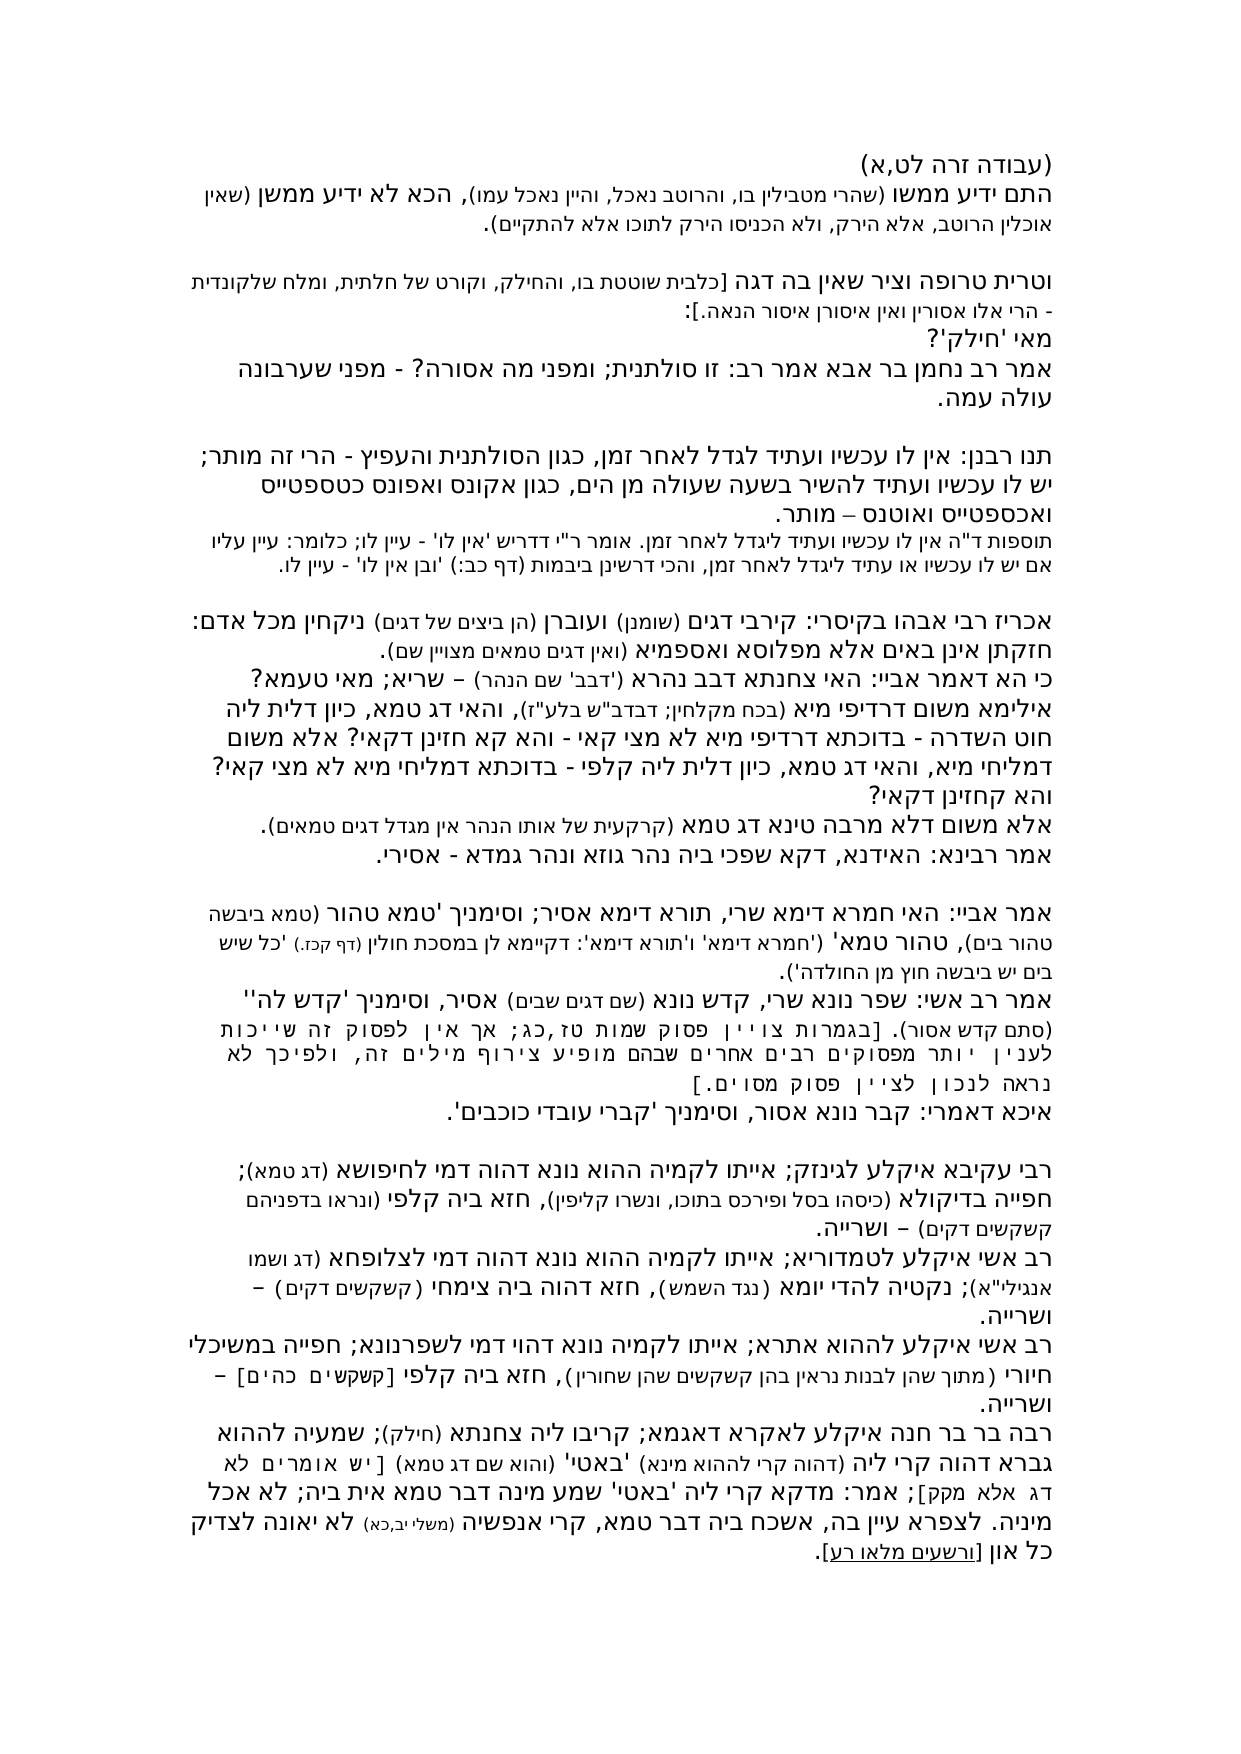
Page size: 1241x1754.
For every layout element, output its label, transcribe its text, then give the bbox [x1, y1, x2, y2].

text אכריז רבי אבהו בקיסרי: קירבי דגים (שומנן) ועוברן (הן ביצים של דגים) ניקחין מכל אדם: חזקתן אינן באים אלא מפלוסא ואספמיא (ואין דגים טמאים מצויין שם). [187, 606, 1053, 664]
text אמר רב אשי: שפר נונא שרי, קדש נונא (שם דגים שבים) אסיר, וסימניך 'קדש לה'' (סתם קדש אסור). [בגמרות צויין פסוק שמות טז,כג; אך אין לפסוק זה שייכות לענין יותר מפסוקים רבים אחרים שבהם מופיע צירוף מילים זה, ולפיכך לא נראה לנכון לציין פסוק מסוים.] [187, 985, 1053, 1097]
text אמר רב נחמן בר אבא אמר רב: זו סולתנית; ומפני מה אסורה? - מפני שערבונה עולה עמה. [187, 354, 1053, 412]
text אמר רבינא: האידנא, דקא שפכי ביה נהר גוזא ונהר גמדא - אסירי. [187, 840, 1053, 869]
text רב אשי איקלע לההוא אתרא; אייתו לקמיה נונא דהוי דמי לשפרנונא; חפייה במשיכלי חיורי (מתוך שהן לבנות נראין בהן קשקשים שהן שחורין), חזא ביה קלפי [קשקשים כהים] – ושרייה. [187, 1331, 1053, 1418]
text תוספות ד"ה אין לו עכשיו ועתיד ליגדל לאחר זמן. אומר ר"י דדריש 'אין לו' - עיין לו; כלומר: עיין עליו אם יש לו עכשיו או עתיד ליגדל לאחר זמן, והכי דרשינן ביבמות (דף כב:) 'ובן אין לו' - עיין לו. [187, 529, 1053, 577]
text מאי 'חילק'? [187, 324, 1053, 354]
text אמר אביי: האי חמרא דימא שרי, תורא דימא אסיר; וסימניך 'טמא טהור (טמא ביבשה טהור בים), טהור טמא' ('חמרא דימא' ו'תורא דימא': דקיימא לן במסכת חולין (דף קכז.) 'כל שיש בים יש ביבשה חוץ מן החולדה'). [187, 898, 1053, 985]
text איכא דאמרי: קבר נונא אסור, וסימניך 'קברי עובדי כוכבים'. [187, 1097, 1053, 1126]
text רבה בר בר חנה איקלע לאקרא דאגמא; קריבו ליה צחנתא (חילק); שמעיה לההוא גברא דהוה קרי ליה (דהוה קרי לההוא מינא) 'באטי' (והוא שם דג טמא) [יש אומרים לא דג אלא מקק]; אמר: מדקא קרי ליה 'באטי' שמע מינה דבר טמא אית ביה; לא אכל מיניה. לצפרא עיין בה, אשכח ביה דבר טמא, קרי אנפשיה (משלי יב,כא) לא יאונה לצדיק כל און [ורשעים מלאו רע]. [187, 1418, 1053, 1565]
text תנו רבנן: אין לו עכשיו ועתיד לגדל לאחר זמן, כגון הסולתנית והעפיץ - הרי זה מותר; יש לו עכשיו ועתיד להשיר בשעה שעולה מן הים, כגון אקונס ואפונס כטספטייס ואכספטייס ואוטנס – מותר. [187, 441, 1053, 529]
text כי הא דאמר אביי: האי צחנתא דבב נהרא ('דבב' שם הנהר) – שריא; מאי טעמא? אילימא משום דרדיפי מיא (בכח מקלחין; דבדב"ש בלע"ז), והאי דג טמא, כיון דלית ליה חוט השדרה - בדוכתא דרדיפי מיא לא מצי קאי - והא קא חזינן דקאי? אלא משום דמליחי מיא, והאי דג טמא, כיון דלית ליה קלפי - בדוכתא דמליחי מיא לא מצי קאי? והא קחזינן דקאי? [187, 664, 1053, 811]
text רבי עקיבא איקלע לגינזק; אייתו לקמיה ההוא נונא דהוה דמי לחיפושא (דג טמא); חפייה בדיקולא (כיסהו בסל ופירכס בתוכו, ונשרו קליפין), חזא ביה קלפי (ונראו בדפניהם קשקשים דקים) – ושרייה. [187, 1155, 1053, 1243]
text אלא משום דלא מרבה טינא דג טמא (קרקעית של אותו הנהר אין מגדל דגים טמאים). [187, 811, 1053, 840]
text התם ידיע ממשו (שהרי מטבילין בו, והרוטב נאכל, והיין נאכל עמו), הכא לא ידיע ממשן (שאין אוכלין הרוטב, אלא הירק, ולא הכניסו הירק לתוכו אלא להתקיים). [187, 179, 1053, 237]
text רב אשי איקלע לטמדוריא; אייתו לקמיה ההוא נונא דהוה דמי לצלופחא (דג ושמו אנגילי"א); נקטיה להדי יומא (נגד השמש), חזא דהוה ביה צימחי (קשקשים דקים) – ושרייה. [187, 1243, 1053, 1331]
text וטרית טרופה וציר שאין בה דגה [כלבית שוטטת בו, והחילק, וקורט של חלתית, ומלח שלקונדית - הרי אלו אסורין ואין איסורן איסור הנאה.]: [187, 266, 1053, 324]
text (עבודה זרה לט,א) [187, 150, 1053, 179]
